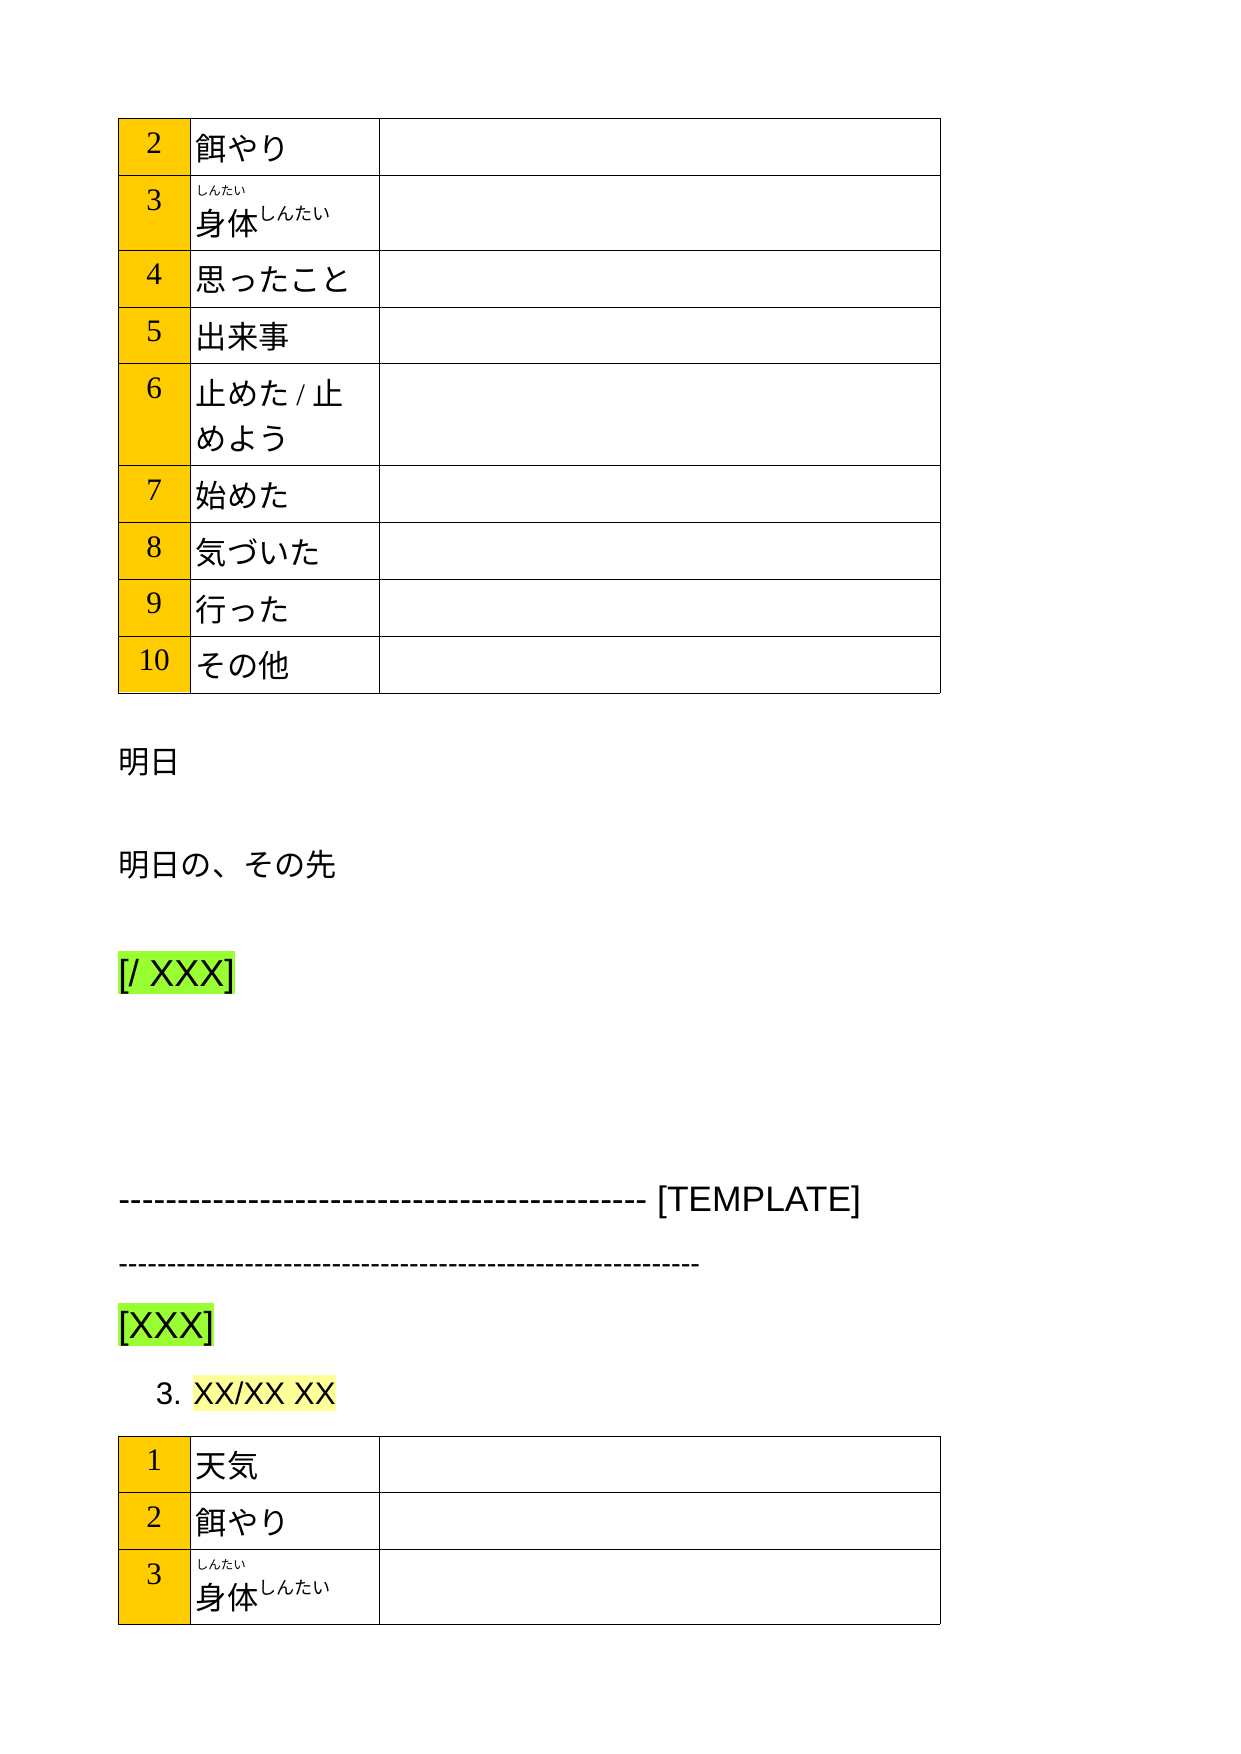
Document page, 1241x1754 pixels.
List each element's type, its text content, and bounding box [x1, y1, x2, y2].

table_cell 思ったこと [191, 251, 379, 307]
table_cell [380, 580, 940, 636]
table_cell 始めた [191, 466, 379, 522]
table_cell [380, 364, 940, 465]
table_cell 餌やり [191, 119, 379, 175]
table_cell 気づいた [191, 523, 379, 579]
table_cell [380, 523, 940, 579]
text [/ XXX] [118, 951, 1122, 994]
table_header [380, 1437, 940, 1492]
table_cell [380, 176, 940, 250]
table_cell [380, 637, 940, 692]
table_header 1 [119, 1437, 190, 1492]
table_header 天気 [191, 1437, 379, 1492]
table_cell [380, 308, 940, 363]
table_cell その他 [191, 637, 379, 692]
table_cell 4 [119, 251, 190, 307]
text [XXX] [118, 1303, 1122, 1346]
table_cell 5 [119, 308, 190, 363]
table_cell [380, 1550, 940, 1624]
table_cell 身体しんたいしんたい [191, 176, 379, 250]
table_cell 行った [191, 580, 379, 636]
table_cell 8 [119, 523, 190, 579]
table_cell 止めた / 止めよう [191, 364, 379, 465]
table_cell 10 [119, 637, 190, 692]
text --------------------------------------------- [TEMPLATE] [118, 1178, 1122, 1219]
table_cell 2 [119, 1493, 190, 1549]
table_cell 7 [119, 466, 190, 522]
table_cell 出来事 [191, 308, 379, 363]
text 明日 [118, 744, 1122, 780]
table_cell 3 [119, 1550, 190, 1624]
table_cell 餌やり [191, 1493, 379, 1549]
table_cell [380, 466, 940, 522]
table_cell 6 [119, 364, 190, 465]
table_cell [380, 1493, 940, 1549]
table_cell [380, 119, 940, 175]
table_cell 3 [119, 176, 190, 250]
table_cell [380, 251, 940, 307]
list XX/XX XX [156, 1375, 1122, 1411]
table_cell 2 [119, 119, 190, 175]
table_cell 9 [119, 580, 190, 636]
text 明日の、その先 [118, 847, 1122, 883]
table_cell 身体しんたいしんたい [191, 1550, 379, 1624]
text ------------------------------------------------------------ [118, 1247, 1122, 1280]
